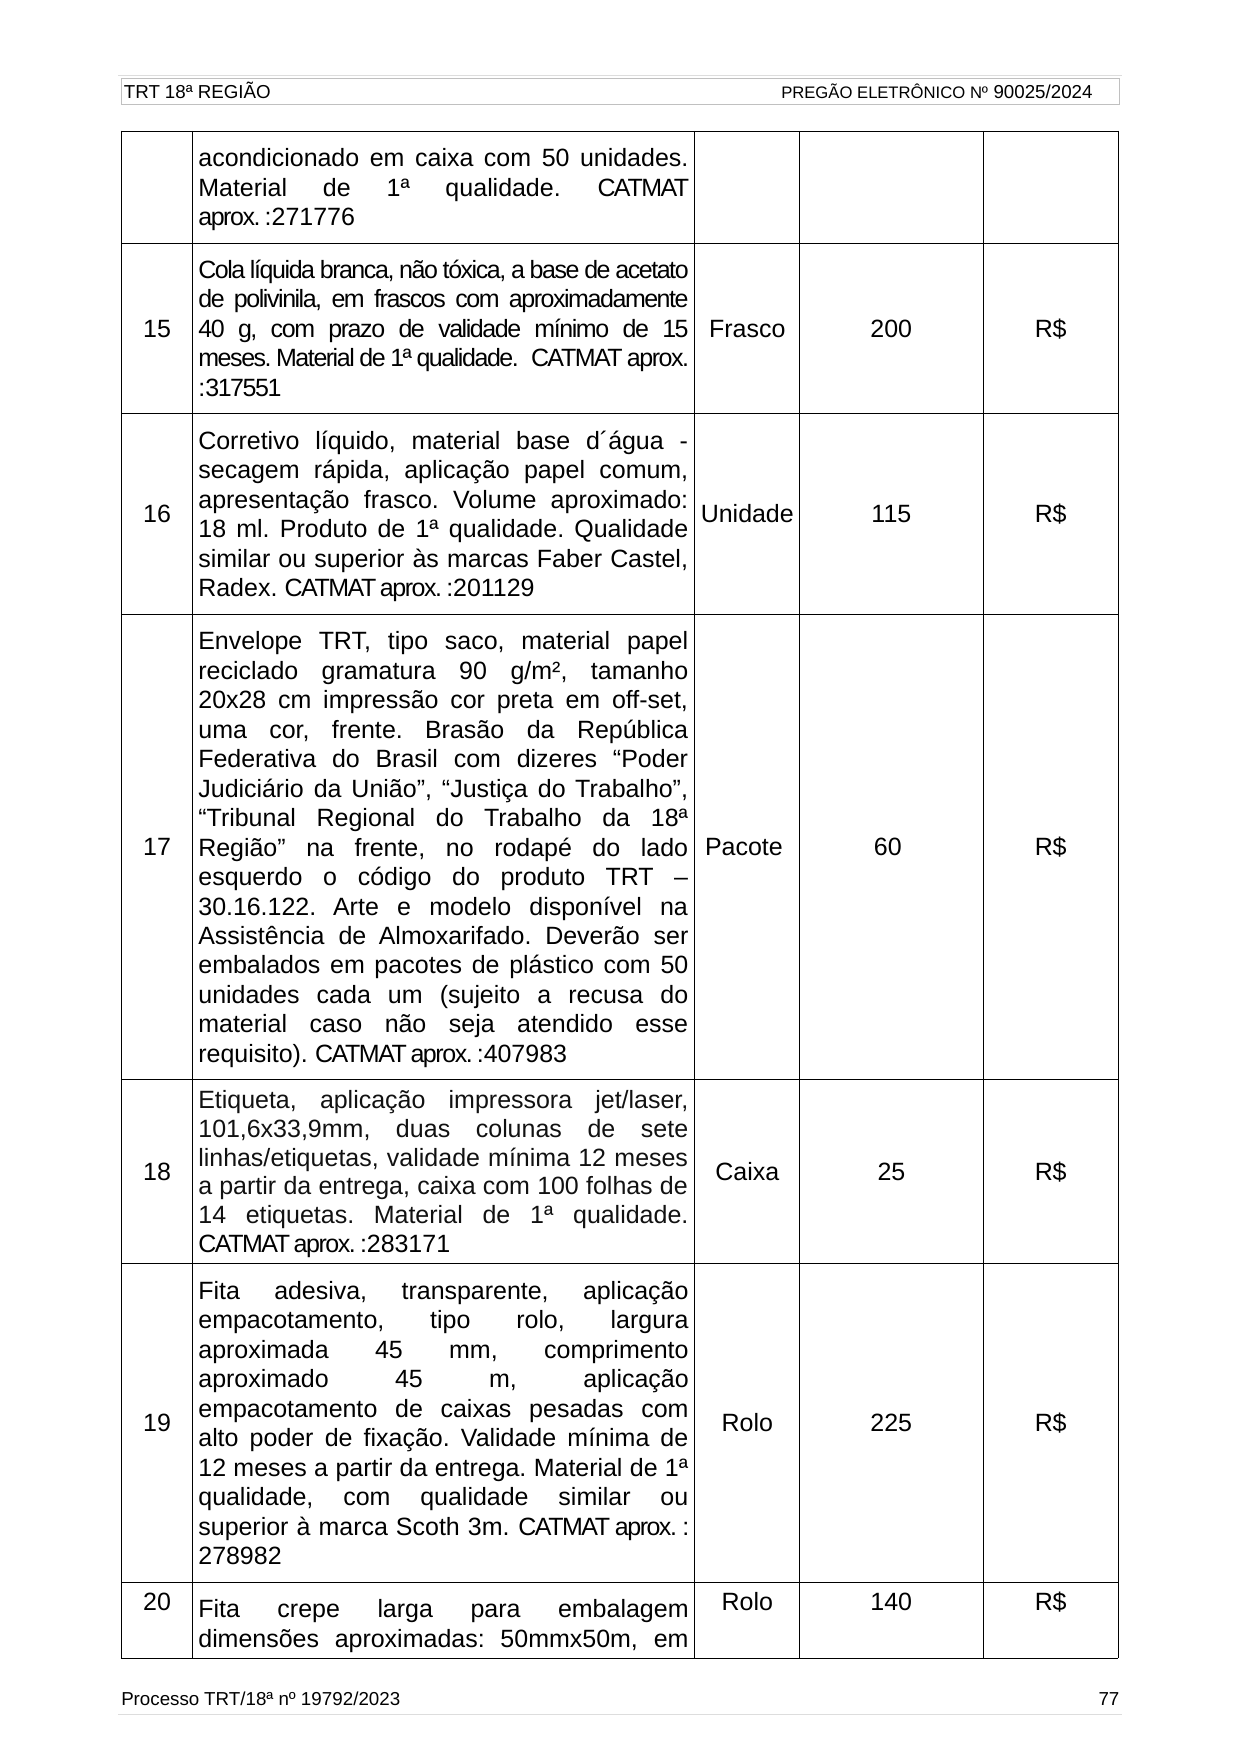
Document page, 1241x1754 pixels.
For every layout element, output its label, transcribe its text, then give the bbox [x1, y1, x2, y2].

table_cell [800, 132, 983, 242]
table_cell 115 [800, 414, 983, 614]
table_cell Etiqueta, aplicação impressora jet/laser, 101,6x33,9mm, duas colunas de sete linhas/etiquetas, validade mínima 12 meses a partir da entrega, caixa com 100 folhas de 14 etiquetas. Material de 1ª qualidade. CATMAT aprox. :283171 [193, 1080, 694, 1263]
table_cell [695, 132, 799, 242]
table_cell R$ [984, 244, 1118, 413]
table_cell Cola líquida branca, não tóxica, a base de acetato de polivinila, em frascos com aproximadamente 40 g, com prazo de validade mínimo de 15 meses. Material de 1ª qualidade. CATMAT aprox. :317551 [193, 244, 694, 413]
table_cell 19 [122, 1264, 192, 1582]
table_cell Pacote [695, 615, 799, 1079]
table_cell R$ [984, 615, 1118, 1079]
table_cell Frasco [695, 244, 799, 413]
table_cell R$ [984, 414, 1118, 614]
table_cell Rolo [695, 1264, 799, 1582]
table_cell 140 [800, 1583, 983, 1658]
table_cell Fita adesiva, transparente, aplicação empacotamento, tipo rolo, largura aproximada 45 mm, comprimento aproximado 45 m, aplicação empacotamento de caixas pesadas com alto poder de fixação. Validade mínima de 12 meses a partir da entrega. Material de 1ª qualidade, com qualidade similar ou superior à marca Scoth 3m. CATMAT aprox. : 278982 [193, 1264, 694, 1582]
table_cell 16 [122, 414, 192, 614]
table_cell 200 [800, 244, 983, 413]
table_cell R$ [984, 1583, 1118, 1658]
table_cell Rolo [695, 1583, 799, 1658]
table_cell 60 [800, 615, 983, 1079]
table_cell 17 [122, 615, 192, 1079]
table_cell [122, 132, 192, 242]
table_cell Envelope TRT, tipo saco, material papel reciclado gramatura 90 g/m², tamanho 20x28 cm impressão cor preta em off-set, uma cor, frente. Brasão da República Federativa do Brasil com dizeres “Poder Judiciário da União”, “Justiça do Trabalho”, “Tribunal Regional do Trabalho da 18ª Região” na frente, no rodapé do lado esquerdo o código do produto TRT – 30.16.122. Arte e modelo disponível na Assistência de Almoxarifado. Deverão ser embalados em pacotes de plástico com 50 unidades cada um (sujeito a recusa do material caso não seja atendido esse requisito). CATMAT aprox. :407983 [193, 615, 694, 1079]
table_cell Unidade [695, 414, 799, 614]
table_cell 15 [122, 244, 192, 413]
table_cell [984, 132, 1118, 242]
table_cell R$ [984, 1264, 1118, 1582]
table_cell Fita crepe larga para embalagem dimensões aproximadas: 50mmx50m, em [193, 1583, 694, 1658]
table_cell 20 [122, 1583, 192, 1658]
table_cell 225 [800, 1264, 983, 1582]
table_cell R$ [984, 1080, 1118, 1263]
table_cell Caixa [695, 1080, 799, 1263]
table_cell acondicionado em caixa com 50 unidades. Material de 1ª qualidade. CATMAT aprox. :271776 [193, 132, 694, 242]
table_cell 18 [122, 1080, 192, 1263]
table_cell 25 [800, 1080, 983, 1263]
table_cell Corretivo líquido, material base d´água - secagem rápida, aplicação papel comum, apresentação frasco. Volume aproximado: 18 ml. Produto de 1ª qualidade. Qualidade similar ou superior às marcas Faber Castel, Radex. CATMAT aprox. :201129 [193, 414, 694, 614]
